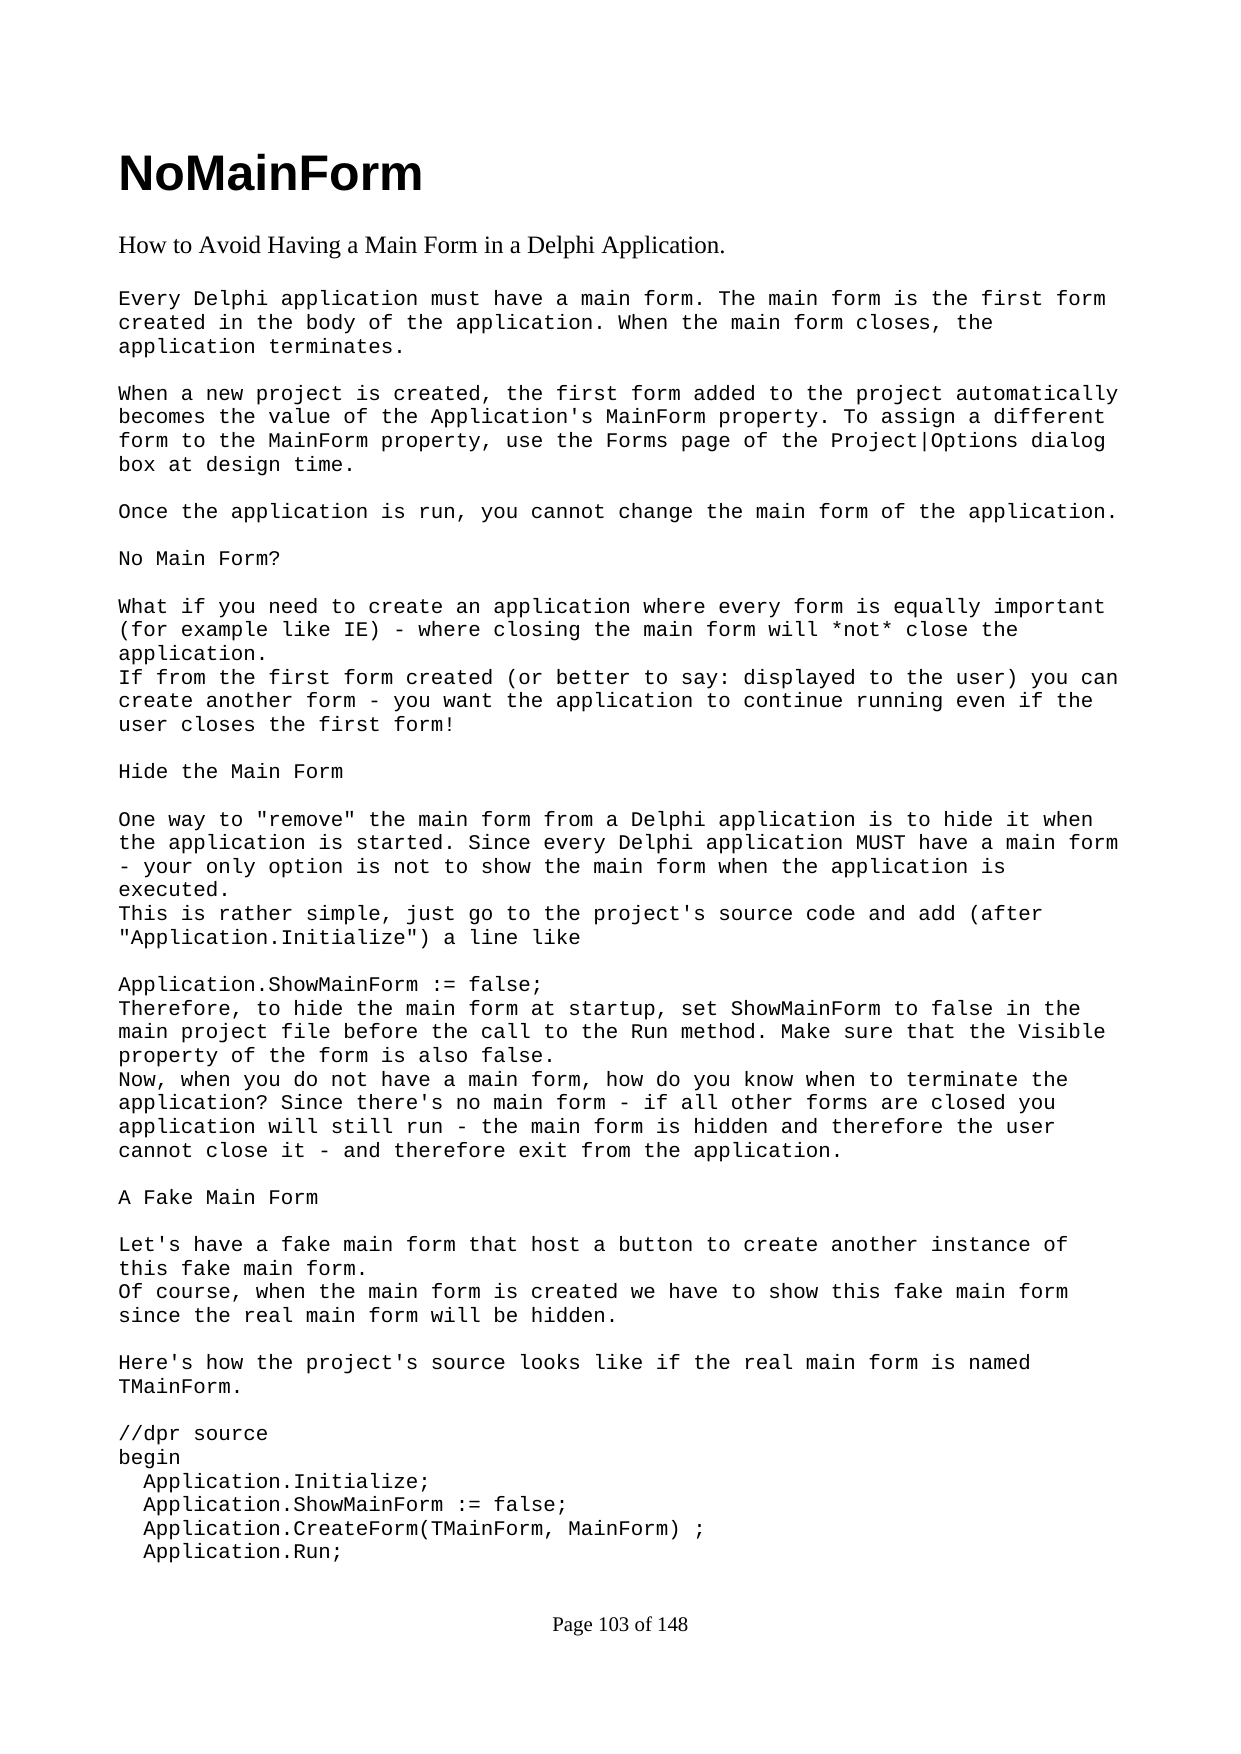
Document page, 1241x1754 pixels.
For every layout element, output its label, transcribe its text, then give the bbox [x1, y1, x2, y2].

text If from the first form created (or better to say: displayed to the user) you can create another form - you want the application to continue running even if the user closes the first form! [118, 667, 1122, 738]
text Application.ShowMainForm := false; [118, 974, 1122, 998]
text One way to "remove" the main form from a Delphi application is to hide it when the application is started. Since every Delphi application MUST have a main form - your only option is not to show the main form when the application is executed. [118, 808, 1122, 903]
text No Main Form? [118, 548, 1122, 572]
text Hide the Main Form [118, 761, 1122, 785]
text //dpr source [118, 1423, 1122, 1447]
text Now, when you do not have a main form, how do you know when to terminate the application? Since there's no main form - if all other forms are closed you application will still run - the main form is hidden and therefore the user cannot close it - and therefore exit from the application. [118, 1069, 1122, 1163]
text Of course, when the main form is created we have to show this fake main form since the real main form will be hidden. [118, 1281, 1122, 1329]
text Application.ShowMainForm := false; [118, 1494, 1122, 1518]
text When a new project is created, the first form added to the project automatically becomes the value of the Application's MainForm property. To assign a different form to the MainForm property, use the Forms page of the Project|Options dialog box at design time. [118, 383, 1122, 477]
text Application.Initialize; [118, 1471, 1122, 1494]
text A Fake Main Form [118, 1187, 1122, 1211]
subtitle NoMainForm [118, 143, 1122, 201]
text Let's have a fake main form that host a button to create another instance of this fake main form. [118, 1234, 1122, 1281]
text What if you need to create an application where every form is equally important (for example like IE) - where closing the main form will *not* close the application. [118, 596, 1122, 667]
text Therefore, to hide the main form at startup, set ShowMainForm to false in the main project file before the call to the Run method. Make sure that the Visible property of the form is also false. [118, 998, 1122, 1069]
text Every Delphi application must have a main form. The main form is the first form created in the body of the application. When the main form closes, the application terminates. [118, 288, 1122, 359]
text How to Avoid Having a Main Form in a Delphi Application. [118, 230, 1122, 259]
text This is rather simple, just go to the project's source code and add (after "Application.Initialize") a line like [118, 903, 1122, 950]
text Application.Run; [118, 1542, 1122, 1565]
text Application.CreateForm(TMainForm, MainForm) ; [118, 1518, 1122, 1542]
text Once the application is run, you cannot change the main form of the application. [118, 501, 1122, 525]
text Here's how the project's source looks like if the real main form is named TMainForm. [118, 1352, 1122, 1400]
text begin [118, 1447, 1122, 1471]
